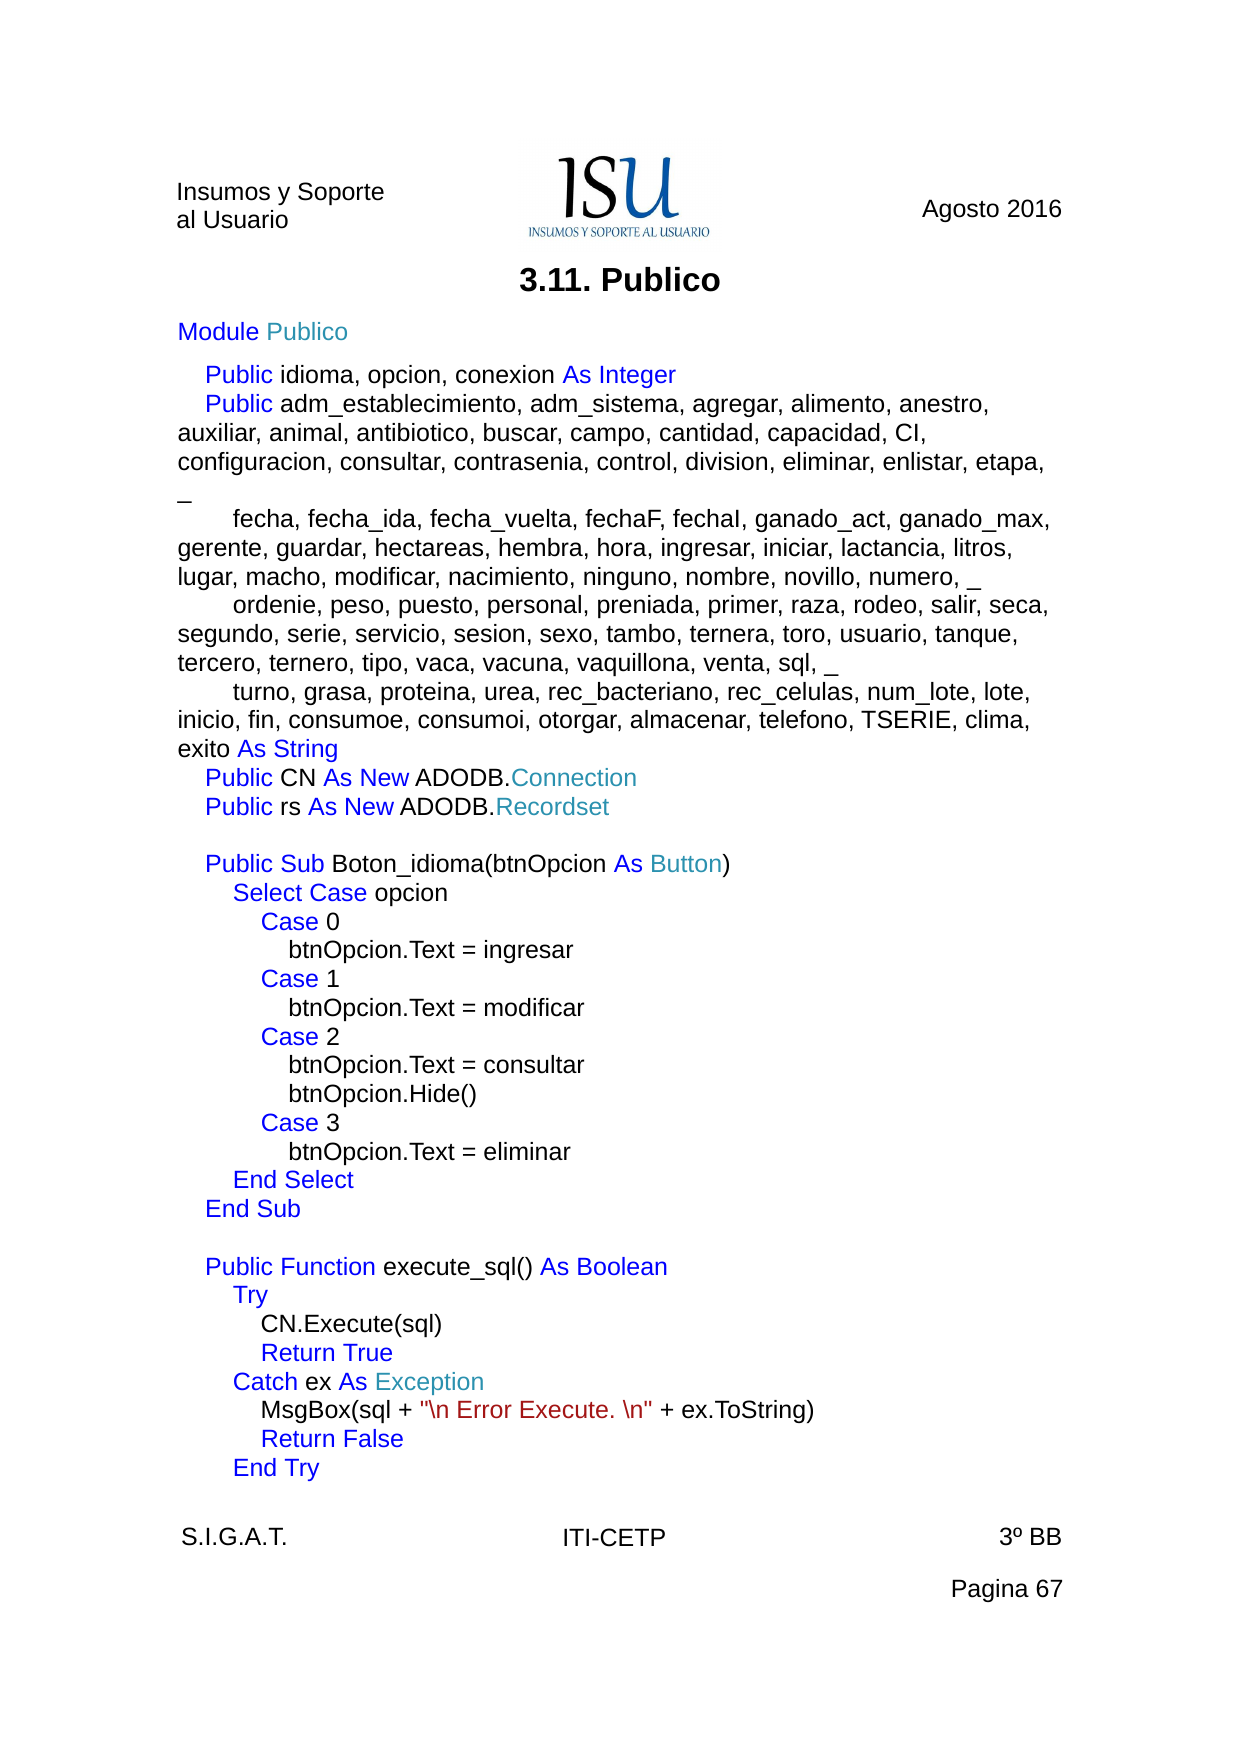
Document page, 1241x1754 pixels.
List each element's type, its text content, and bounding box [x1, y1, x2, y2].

text ordenie, peso, puesto, personal, preniada, primer, raza, rodeo, salir, seca, segundo, serie, servicio, sesion, sexo, tambo, ternera, toro, usuario, tanque, tercero, ternero, tipo, vaca, vacuna, vaquillona, venta, sql, _ [177, 591, 1063, 677]
text End Select [177, 1166, 1063, 1194]
text Public Sub Boton_idioma(btnOpcion As Button) [177, 849, 1063, 878]
text Public Function execute_sql() As Boolean [177, 1252, 1063, 1281]
text Catch ex As Exception [177, 1367, 1063, 1396]
text Public idioma, opcion, conexion As Integer [177, 361, 1063, 389]
text End Try [177, 1453, 1063, 1482]
text Module Publico [177, 317, 1063, 346]
text Try [177, 1281, 1063, 1309]
text 3.11. Publico [177, 260, 1063, 298]
text Public CN As New ADODB.Connection [177, 763, 1063, 792]
text turno, grasa, proteina, urea, rec_bacteriano, rec_celulas, num_lote, lote, inicio, fin, consumoe, consumoi, otorgar, almacenar, telefono, TSERIE, clima, exito As String [177, 677, 1063, 763]
text btnOpcion.Text = modificar [177, 993, 1063, 1022]
text Public rs As New ADODB.Recordset [177, 792, 1063, 821]
text Return True [177, 1338, 1063, 1367]
text Case 1 [177, 964, 1063, 993]
text Return False [177, 1424, 1063, 1453]
text Case 3 [177, 1108, 1063, 1137]
text btnOpcion.Text = eliminar [177, 1137, 1063, 1166]
text Select Case opcion [177, 878, 1063, 907]
text Case 0 [177, 907, 1063, 936]
text End Sub [177, 1194, 1063, 1223]
text CN.Execute(sql) [177, 1309, 1063, 1338]
text MsgBox(sql + "\n Error Execute. \n" + ex.ToString) [177, 1396, 1063, 1424]
picture [517, 138, 723, 252]
text fecha, fecha_ida, fecha_vuelta, fechaF, fechaI, ganado_act, ganado_max, gerente, guardar, hectareas, hembra, hora, ingresar, iniciar, lactancia, litros, lugar, macho, modificar, nacimiento, ninguno, nombre, novillo, numero, _ [177, 504, 1063, 591]
text btnOpcion.Hide() [177, 1079, 1063, 1108]
text Public adm_establecimiento, adm_sistema, agregar, alimento, anestro, auxiliar, animal, antibiotico, buscar, campo, cantidad, capacidad, CI, configuracion, consultar, contrasenia, control, division, eliminar, enlistar, etapa, _ [177, 389, 1063, 504]
text btnOpcion.Text = consultar [177, 1051, 1063, 1079]
text Case 2 [177, 1022, 1063, 1051]
text btnOpcion.Text = ingresar [177, 936, 1063, 964]
